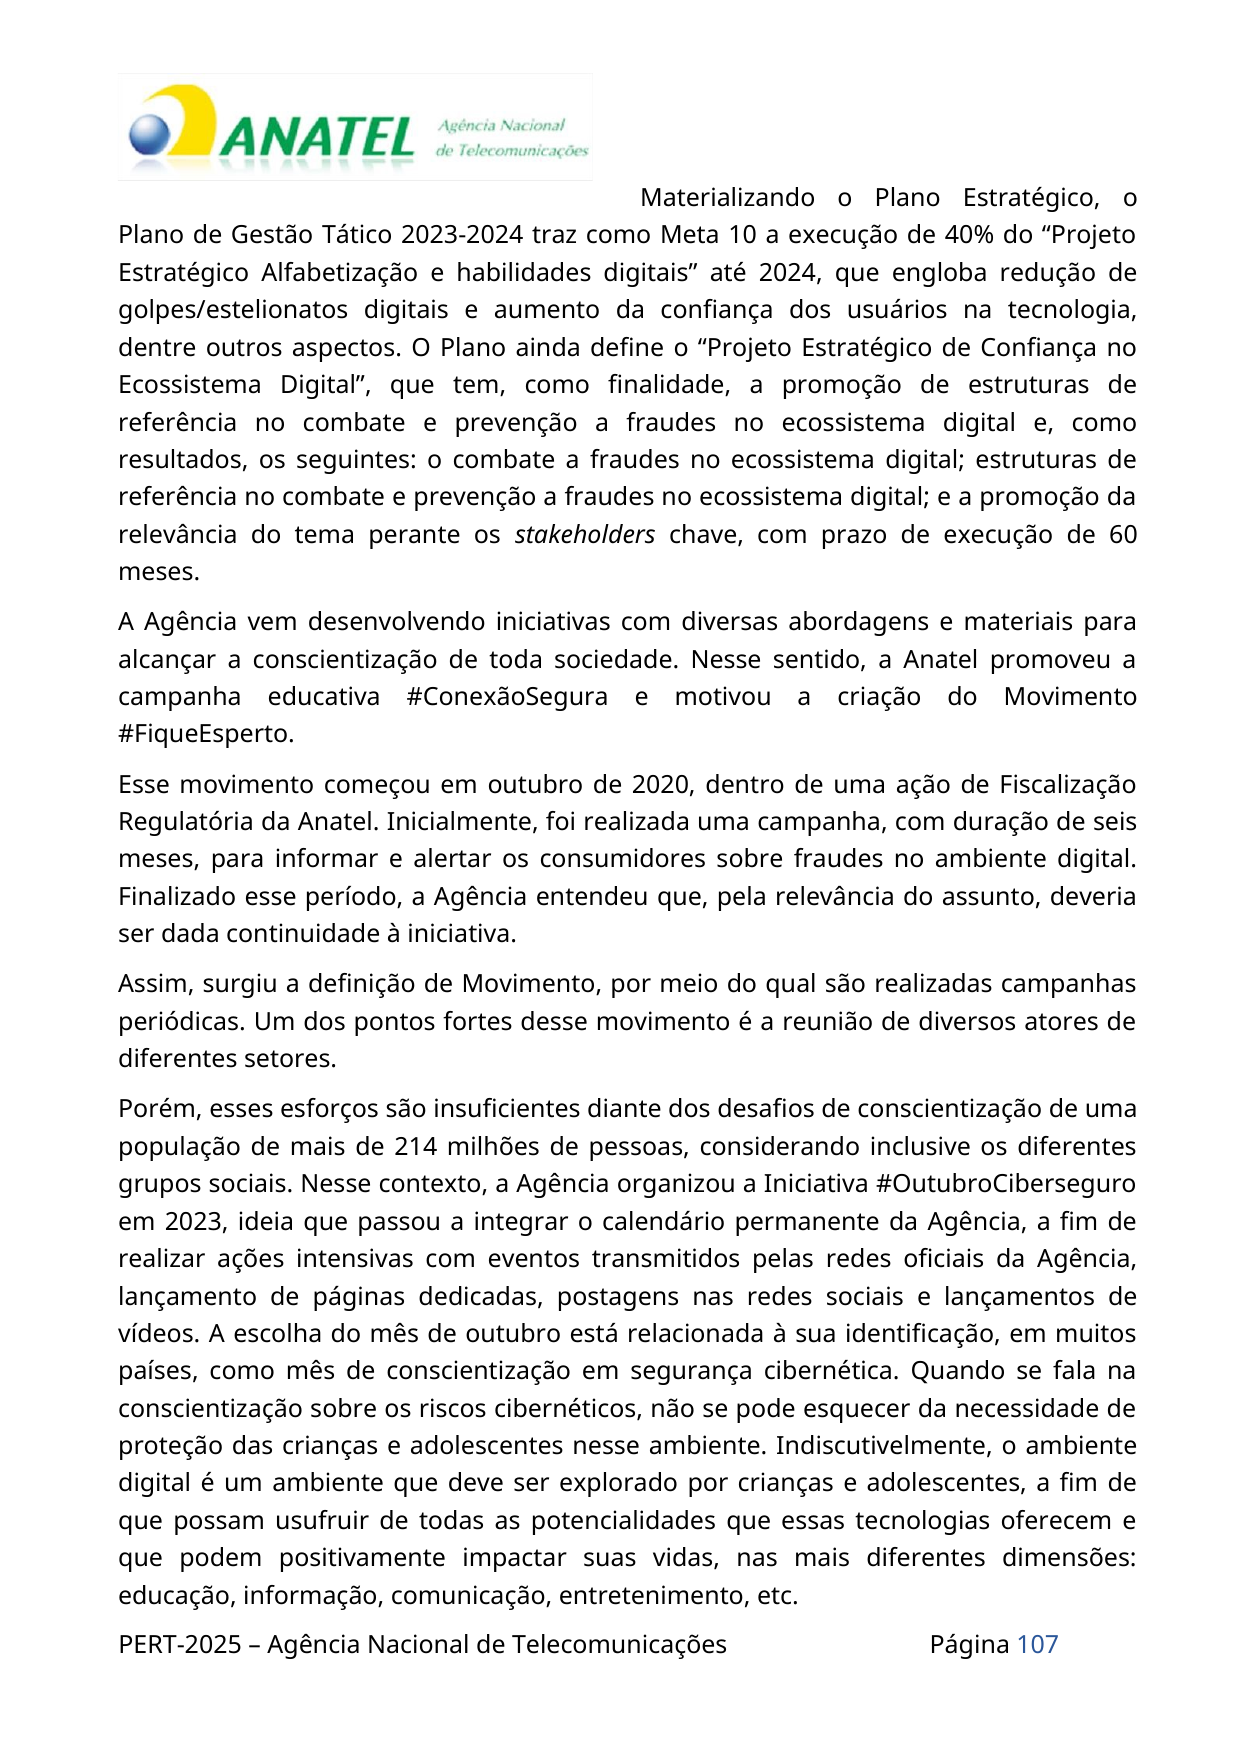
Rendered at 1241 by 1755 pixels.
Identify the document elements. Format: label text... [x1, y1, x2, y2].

text Assim, surgiu a definição de Movimento, por meio do qual são realizadas campanhas periódicas. Um dos pontos fortes desse movimento é a reunião de diversos atores de diferentes setores. [118, 966, 1138, 1075]
text Materializando o Plano Estratégico, o Plano de Gestão Tático 2023-2024 traz como Meta 10 a execução de 40% do “Projeto Estratégico Alfabetização e habilidades digitais” até 2024, que engloba redução de golpes/estelionatos digitais e aumento da confiança dos usuários na tecnologia, dentre outros aspectos. O Plano ainda define o “Projeto Estratégico de Confiança no Ecossistema Digital”, que tem, como finalidade, a promoção de estruturas de referência no combate e prevenção a fraudes no ecossistema digital e, como resultados, os seguintes: o combate a fraudes no ecossistema digital; estruturas de referência no combate e prevenção a fraudes no ecossistema digital; e a promoção da relevância do tema perante os stakeholders chave, com prazo de execução de 60 meses. [118, 180, 1138, 588]
text Porém, esses esforços são insuficientes diante dos desafios de conscientização de uma população de mais de 214 milhões de pessoas, considerando inclusive os diferentes grupos sociais. Nesse contexto, a Agência organizou a Iniciativa #OutubroCiberseguro em 2023, ideia que passou a integrar o calendário permanente da Agência, a fim de realizar ações intensivas com eventos transmitidos pelas redes oficiais da Agência, lançamento de páginas dedicadas, postagens nas redes sociais e lançamentos de vídeos. A escolha do mês de outubro está relacionada à sua identificação, em muitos países, como mês de conscientização em segurança cibernética. Quando se fala na conscientização sobre os riscos cibernéticos, não se pode esquecer da necessidade de proteção das crianças e adolescentes nesse ambiente. Indiscutivelmente, o ambiente digital é um ambiente que deve ser explorado por crianças e adolescentes, a fim de que possam usufruir de todas as potencialidades que essas tecnologias oferecem e que podem positivamente impactar suas vidas, nas mais diferentes dimensões: educação, informação, comunicação, entretenimento, etc. [118, 1091, 1138, 1611]
text A Agência vem desenvolvendo iniciativas com diversas abordagens e materiais para alcançar a conscientização de toda sociedade. Nesse sentido, a Anatel promoveu a campanha educativa #ConexãoSegura e motivou a criação do Movimento #FiqueEsperto. [118, 604, 1138, 750]
text Esse movimento começou em outubro de 2020, dentro de uma ação de Fiscalização Regulatória da Anatel. Inicialmente, foi realizada uma campanha, com duração de seis meses, para informar e alertar os consumidores sobre fraudes no ambiente digital. Finalizado esse período, a Agência entendeu que, pela relevância do assunto, deveria ser dada continuidade à iniciativa. [118, 766, 1138, 950]
